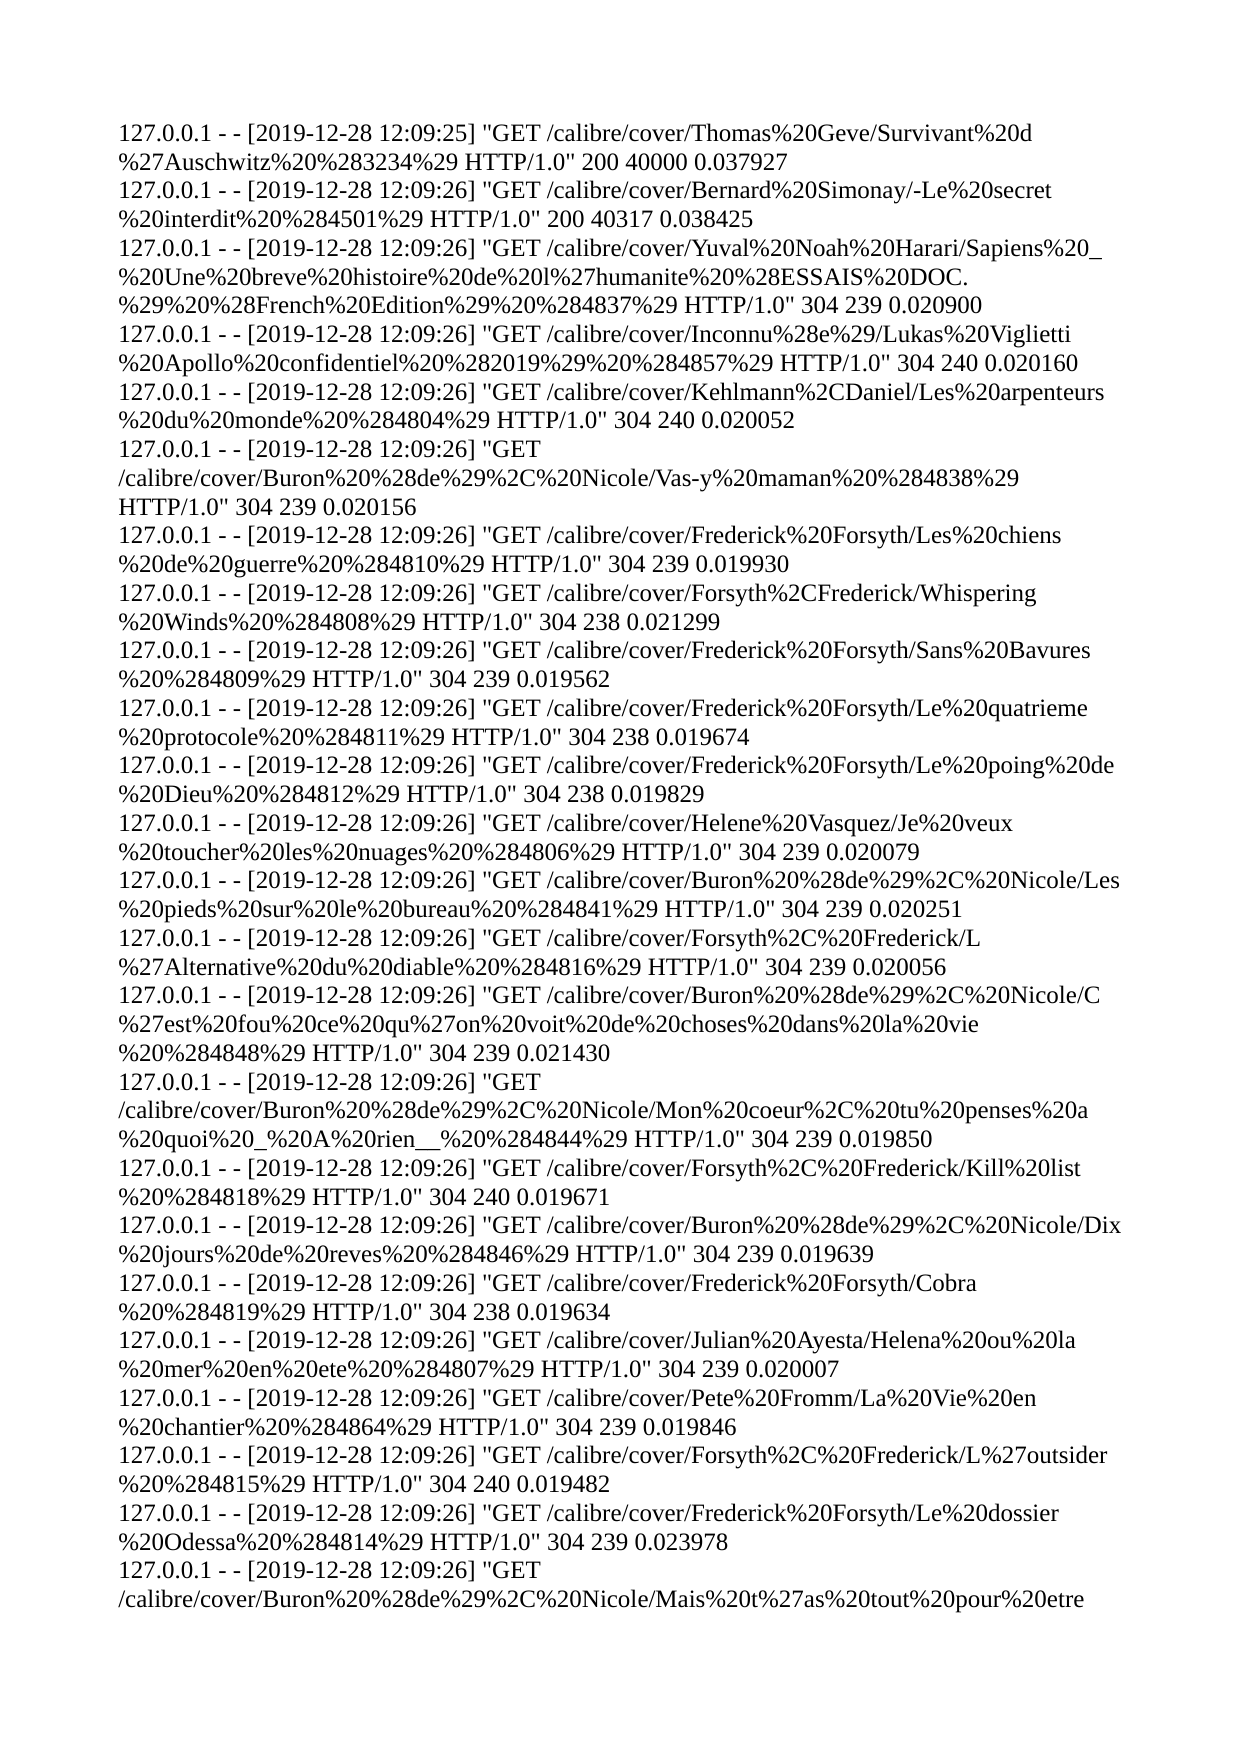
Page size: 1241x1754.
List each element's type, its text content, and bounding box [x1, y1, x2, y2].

text 127.0.0.1 - - [2019-12-28 12:09:25] "GET /calibre/cover/Thomas%20Geve/Survivant%20d%27Auschwitz%20%283234%29 HTTP/1.0" 200 40000 0.037927 127.0.0.1 - - [2019-12-28 12:09:26] "GET /calibre/cover/Bernard%20Simonay/-Le%20secret%20interdit%20%284501%29 HTTP/1.0" 200 40317 0.038425 127.0.0.1 - - [2019-12-28 12:09:26] "GET /calibre/cover/Yuval%20Noah%20Harari/Sapiens%20_%20Une%20breve%20histoire%20de%20l%27humanite%20%28ESSAIS%20DOC.%29%20%28French%20Edition%29%20%284837%29 HTTP/1.0" 304 239 0.020900 127.0.0.1 - - [2019-12-28 12:09:26] "GET /calibre/cover/Inconnu%28e%29/Lukas%20Viglietti%20Apollo%20confidentiel%20%282019%29%20%284857%29 HTTP/1.0" 304 240 0.020160 127.0.0.1 - - [2019-12-28 12:09:26] "GET /calibre/cover/Kehlmann%2CDaniel/Les%20arpenteurs%20du%20monde%20%284804%29 HTTP/1.0" 304 240 0.020052 127.0.0.1 - - [2019-12-28 12:09:26] "GET /calibre/cover/Buron%20%28de%29%2C%20Nicole/Vas-y%20maman%20%284838%29 HTTP/1.0" 304 239 0.020156 127.0.0.1 - - [2019-12-28 12:09:26] "GET /calibre/cover/Frederick%20Forsyth/Les%20chiens%20de%20guerre%20%284810%29 HTTP/1.0" 304 239 0.019930 127.0.0.1 - - [2019-12-28 12:09:26] "GET /calibre/cover/Forsyth%2CFrederick/Whispering%20Winds%20%284808%29 HTTP/1.0" 304 238 0.021299 127.0.0.1 - - [2019-12-28 12:09:26] "GET /calibre/cover/Frederick%20Forsyth/Sans%20Bavures%20%284809%29 HTTP/1.0" 304 239 0.019562 127.0.0.1 - - [2019-12-28 12:09:26] "GET /calibre/cover/Frederick%20Forsyth/Le%20quatrieme%20protocole%20%284811%29 HTTP/1.0" 304 238 0.019674 127.0.0.1 - - [2019-12-28 12:09:26] "GET /calibre/cover/Frederick%20Forsyth/Le%20poing%20de%20Dieu%20%284812%29 HTTP/1.0" 304 238 0.019829 127.0.0.1 - - [2019-12-28 12:09:26] "GET /calibre/cover/Helene%20Vasquez/Je%20veux%20toucher%20les%20nuages%20%284806%29 HTTP/1.0" 304 239 0.020079 127.0.0.1 - - [2019-12-28 12:09:26] "GET /calibre/cover/Buron%20%28de%29%2C%20Nicole/Les%20pieds%20sur%20le%20bureau%20%284841%29 HTTP/1.0" 304 239 0.020251 127.0.0.1 - - [2019-12-28 12:09:26] "GET /calibre/cover/Forsyth%2C%20Frederick/L%27Alternative%20du%20diable%20%284816%29 HTTP/1.0" 304 239 0.020056 127.0.0.1 - - [2019-12-28 12:09:26] "GET /calibre/cover/Buron%20%28de%29%2C%20Nicole/C%27est%20fou%20ce%20qu%27on%20voit%20de%20choses%20dans%20la%20vie%20%284848%29 HTTP/1.0" 304 239 0.021430 127.0.0.1 - - [2019-12-28 12:09:26] "GET /calibre/cover/Buron%20%28de%29%2C%20Nicole/Mon%20coeur%2C%20tu%20penses%20a%20quoi%20_%20A%20rien__%20%284844%29 HTTP/1.0" 304 239 0.019850 127.0.0.1 - - [2019-12-28 12:09:26] "GET /calibre/cover/Forsyth%2C%20Frederick/Kill%20list%20%284818%29 HTTP/1.0" 304 240 0.019671 127.0.0.1 - - [2019-12-28 12:09:26] "GET /calibre/cover/Buron%20%28de%29%2C%20Nicole/Dix%20jours%20de%20reves%20%284846%29 HTTP/1.0" 304 239 0.019639 127.0.0.1 - - [2019-12-28 12:09:26] "GET /calibre/cover/Frederick%20Forsyth/Cobra%20%284819%29 HTTP/1.0" 304 238 0.019634 127.0.0.1 - - [2019-12-28 12:09:26] "GET /calibre/cover/Julian%20Ayesta/Helena%20ou%20la%20mer%20en%20ete%20%284807%29 HTTP/1.0" 304 239 0.020007 127.0.0.1 - - [2019-12-28 12:09:26] "GET /calibre/cover/Pete%20Fromm/La%20Vie%20en%20chantier%20%284864%29 HTTP/1.0" 304 239 0.019846 127.0.0.1 - - [2019-12-28 12:09:26] "GET /calibre/cover/Forsyth%2C%20Frederick/L%27outsider%20%284815%29 HTTP/1.0" 304 240 0.019482 127.0.0.1 - - [2019-12-28 12:09:26] "GET /calibre/cover/Frederick%20Forsyth/Le%20dossier%20Odessa%20%284814%29 HTTP/1.0" 304 239 0.023978 127.0.0.1 - - [2019-12-28 12:09:26] "GET /calibre/cover/Buron%20%28de%29%2C%20Nicole/Mais%20t%27as%20tout%20pour%20etre [118, 118, 1122, 1613]
